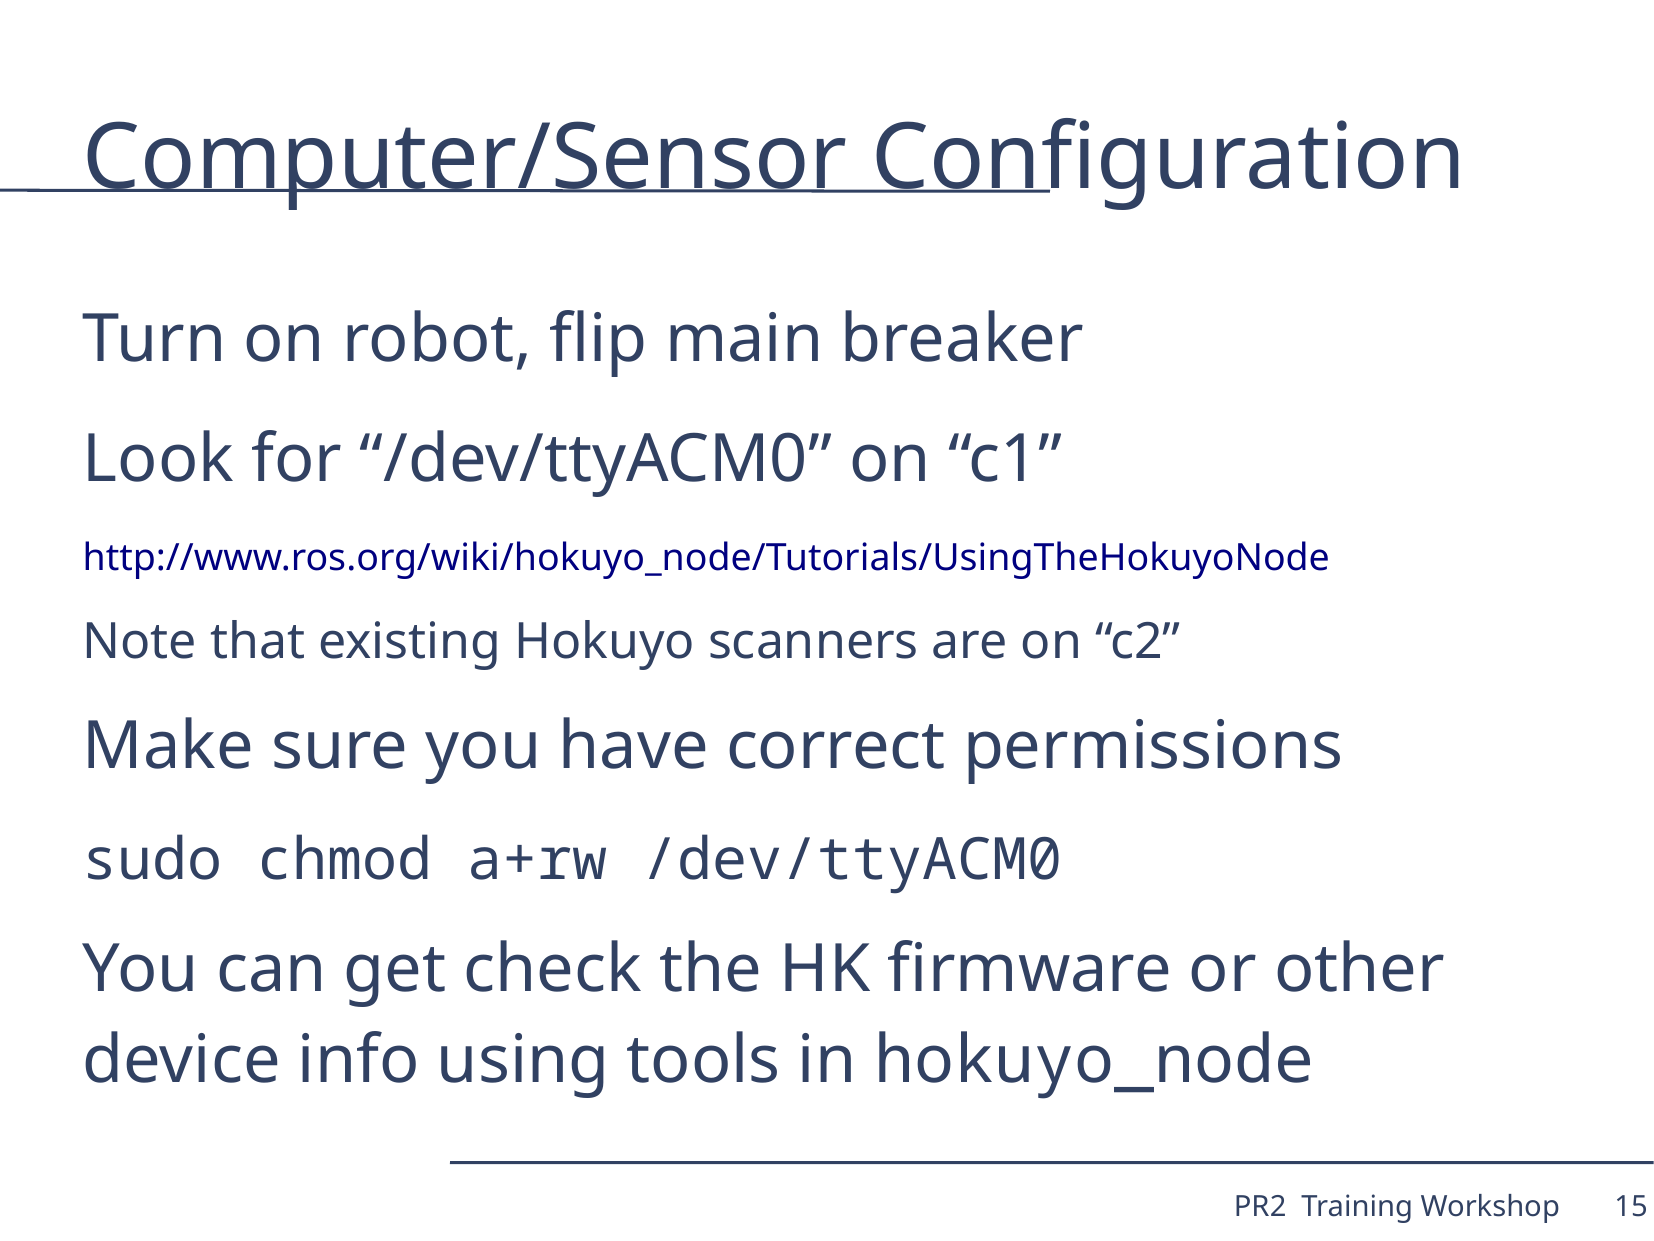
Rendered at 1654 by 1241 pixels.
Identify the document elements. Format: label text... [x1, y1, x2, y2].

title Computer/Sensor Configuration [82, 49, 1571, 257]
list Turn on robot, flip main breaker Look for “/dev/ttyACM0” on “c1” http://www.ros.org/wiki/hokuyo_node/Tutorials/UsingTheHokuyoNode Note that existing Hokuyo scanners are on “c2” Make sure you have correct permissions sudo chmod a+rw /dev/ttyACM0 You can get check the HK firmware or other device info using tools in hokuyo_node [82, 290, 1571, 1094]
